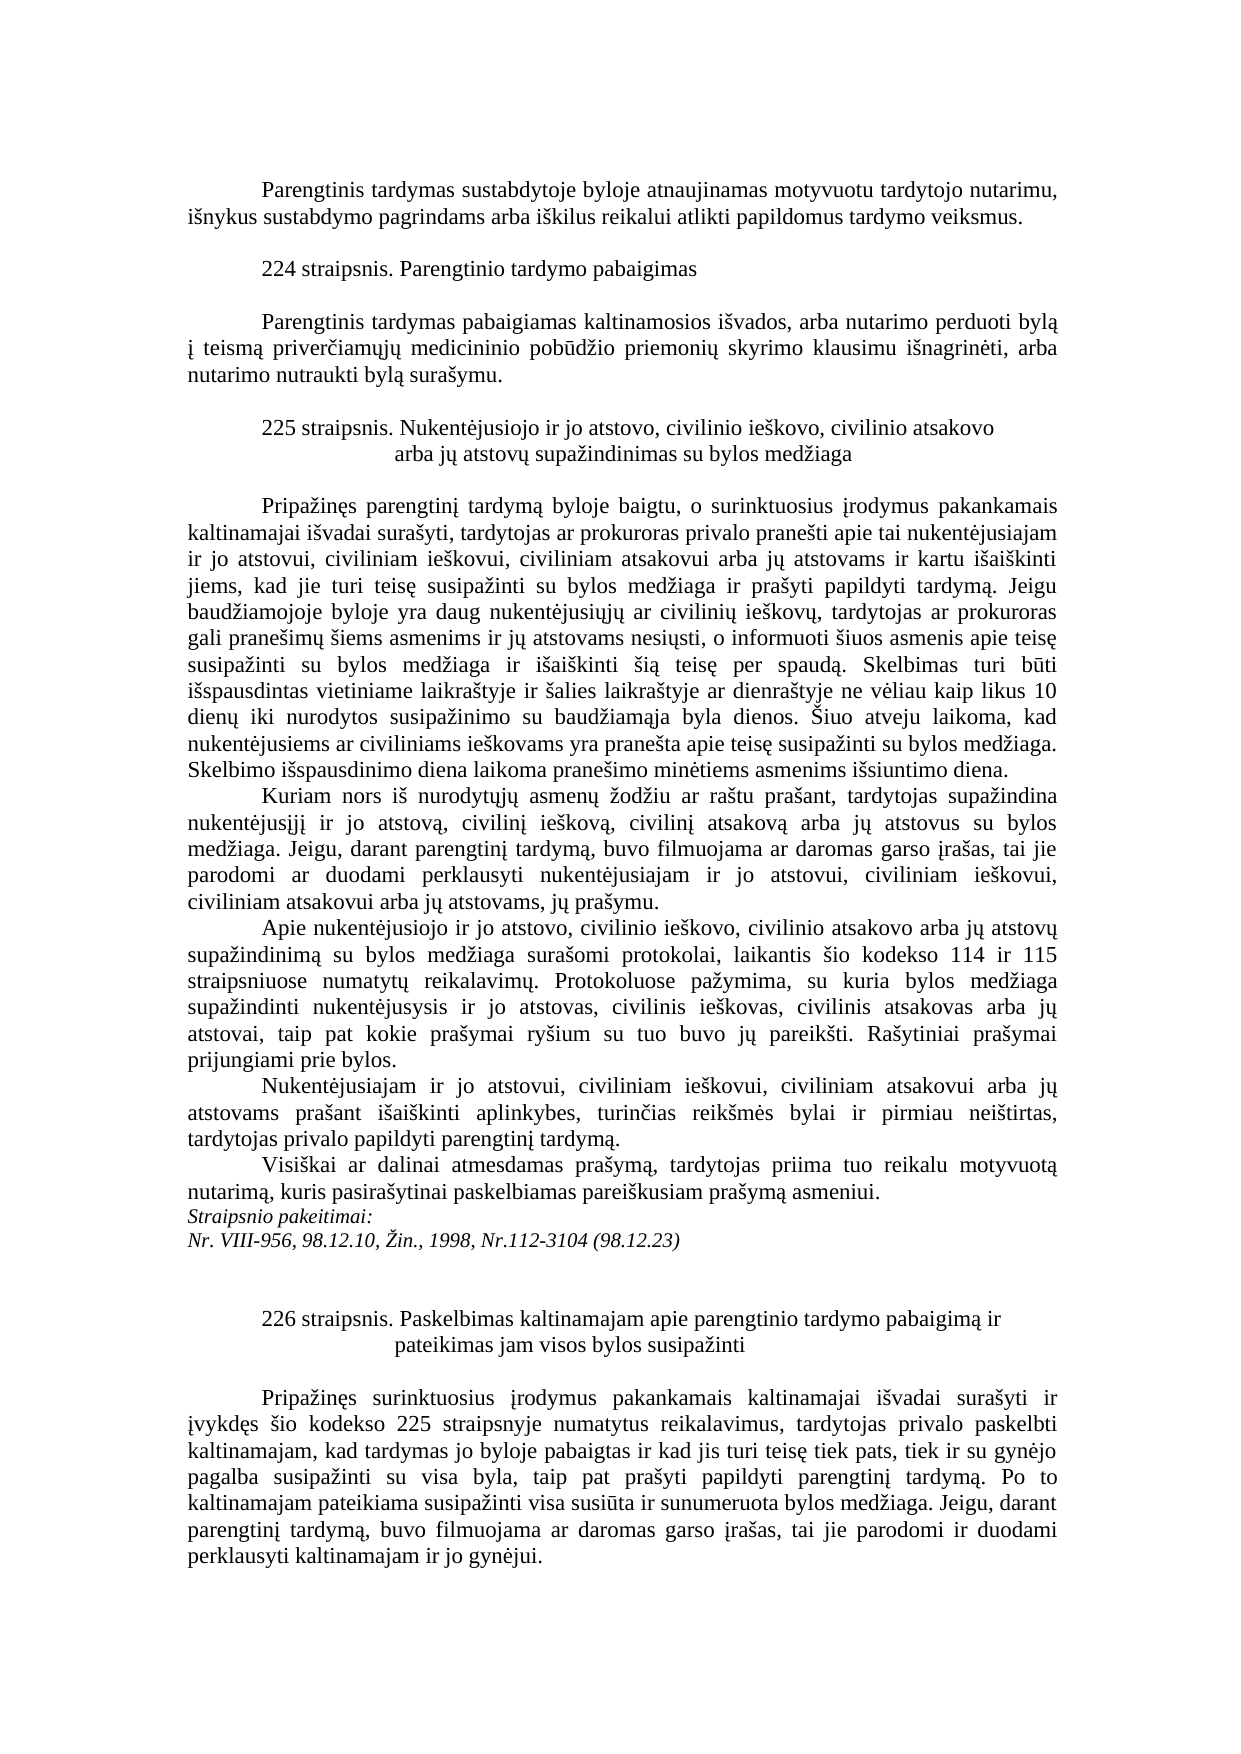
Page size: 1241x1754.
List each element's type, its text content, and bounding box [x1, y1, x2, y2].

text arba jų atstovų supažindinimas su bylos medžiaga [347, 440, 1059, 466]
text pateikimas jam visos bylos susipažinti [394, 1331, 1059, 1358]
text Pripažinęs surinktuosius įrodymus pakankamais kaltinamajai išvadai surašyti ir įvykdęs šio kodekso 225 straipsnyje numatytus reikalavimus, tardytojas privalo paskelbti kaltinamajam, kad tardymas jo byloje pabaigtas ir kad jis turi teisę tiek pats, tiek ir su gynėjo pagalba susipažinti su visa byla, taip pat prašyti papildyti parengtinį tardymą. Po to kaltinamajam pateikiama susipažinti visa susiūta ir sunumeruota bylos medžiaga. Jeigu, darant parengtinį tardymą, buvo filmuojama ar daromas garso įrašas, tai jie parodomi ir duodami perklausyti kaltinamajam ir jo gynėjui. [187, 1384, 1059, 1568]
text Parengtinis tardymas sustabdytoje byloje atnaujinamas motyvuotu tardytojo nutarimu, išnykus sustabdymo pagrindams arba iškilus reikalui atlikti papildomus tardymo veiksmus. [187, 176, 1059, 229]
text 226 straipsnis. Paskelbimas kaltinamajam apie parengtinio tardymo pabaigimą ir [261, 1305, 1059, 1331]
text Kuriam nors iš nurodytųjų asmenų žodžiu ar raštu prašant, tardytojas supažindina nukentėjusįjį ir jo atstovą, civilinį ieškovą, civilinį atsakovą arba jų atstovus su bylos medžiaga. Jeigu, darant parengtinį tardymą, buvo filmuojama ar daromas garso įrašas, tai jie parodomi ar duodami perklausyti nukentėjusiajam ir jo atstovui, civiliniam ieškovui, civiliniam atsakovui arba jų atstovams, jų prašymu. [187, 782, 1059, 914]
text Pripažinęs parengtinį tardymą byloje baigtu, o surinktuosius įrodymus pakankamais kaltinamajai išvadai surašyti, tardytojas ar prokuroras privalo pranešti apie tai nukentėjusiajam ir jo atstovui, civiliniam ieškovui, civiliniam atsakovui arba jų atstovams ir kartu išaiškinti jiems, kad jie turi teisę susipažinti su bylos medžiaga ir prašyti papildyti tardymą. Jeigu baudžiamojoje byloje yra daug nukentėjusiųjų ar civilinių ieškovų, tardytojas ar prokuroras gali pranešimų šiems asmenims ir jų atstovams nesiųsti, o informuoti šiuos asmenis apie teisę susipažinti su bylos medžiaga ir išaiškinti šią teisę per spaudą. Skelbimas turi būti išspausdintas vietiniame laikraštyje ir šalies laikraštyje ar dienraštyje ne vėliau kaip likus 10 dienų iki nurodytos susipažinimo su baudžiamąja byla dienos. Šiuo atveju laikoma, kad nukentėjusiems ar civiliniams ieškovams yra pranešta apie teisę susipažinti su bylos medžiaga. Skelbimo išspausdinimo diena laikoma pranešimo minėtiems asmenims išsiuntimo diena. [187, 493, 1059, 782]
text Nr. VIII-956, 98.12.10, Žin., 1998, Nr.112-3104 (98.12.23) [187, 1228, 1059, 1252]
text Nukentėjusiajam ir jo atstovui, civiliniam ieškovui, civiliniam atsakovui arba jų atstovams prašant išaiškinti aplinkybes, turinčias reikšmės bylai ir pirmiau neištirtas, tardytojas privalo papildyti parengtinį tardymą. [187, 1072, 1059, 1151]
text Straipsnio pakeitimai: [187, 1204, 1059, 1228]
text Apie nukentėjusiojo ir jo atstovo, civilinio ieškovo, civilinio atsakovo arba jų atstovų supažindinimą su bylos medžiaga surašomi protokolai, laikantis šio kodekso 114 ir 115 straipsniuose numatytų reikalavimų. Protokoluose pažymima, su kuria bylos medžiaga supažindinti nukentėjusysis ir jo atstovas, civilinis ieškovas, civilinis atsakovas arba jų atstovai, taip pat kokie prašymai ryšium su tuo buvo jų pareikšti. Rašytiniai prašymai prijungiami prie bylos. [187, 914, 1059, 1072]
text 225 straipsnis. Nukentėjusiojo ir jo atstovo, civilinio ieškovo, civilinio atsakovo [261, 413, 1059, 440]
text 224 straipsnis. Parengtinio tardymo pabaigimas [187, 255, 1059, 282]
text Parengtinis tardymas pabaigiamas kaltinamosios išvados, arba nutarimo perduoti bylą į teismą priverčiamųjų medicininio pobūdžio priemonių skyrimo klausimu išnagrinėti, arba nutarimo nutraukti bylą surašymu. [187, 308, 1059, 387]
text Visiškai ar dalinai atmesdamas prašymą, tardytojas priima tuo reikalu motyvuotą nutarimą, kuris pasirašytinai paskelbiamas pareiškusiam prašymą asmeniui. [187, 1151, 1059, 1204]
